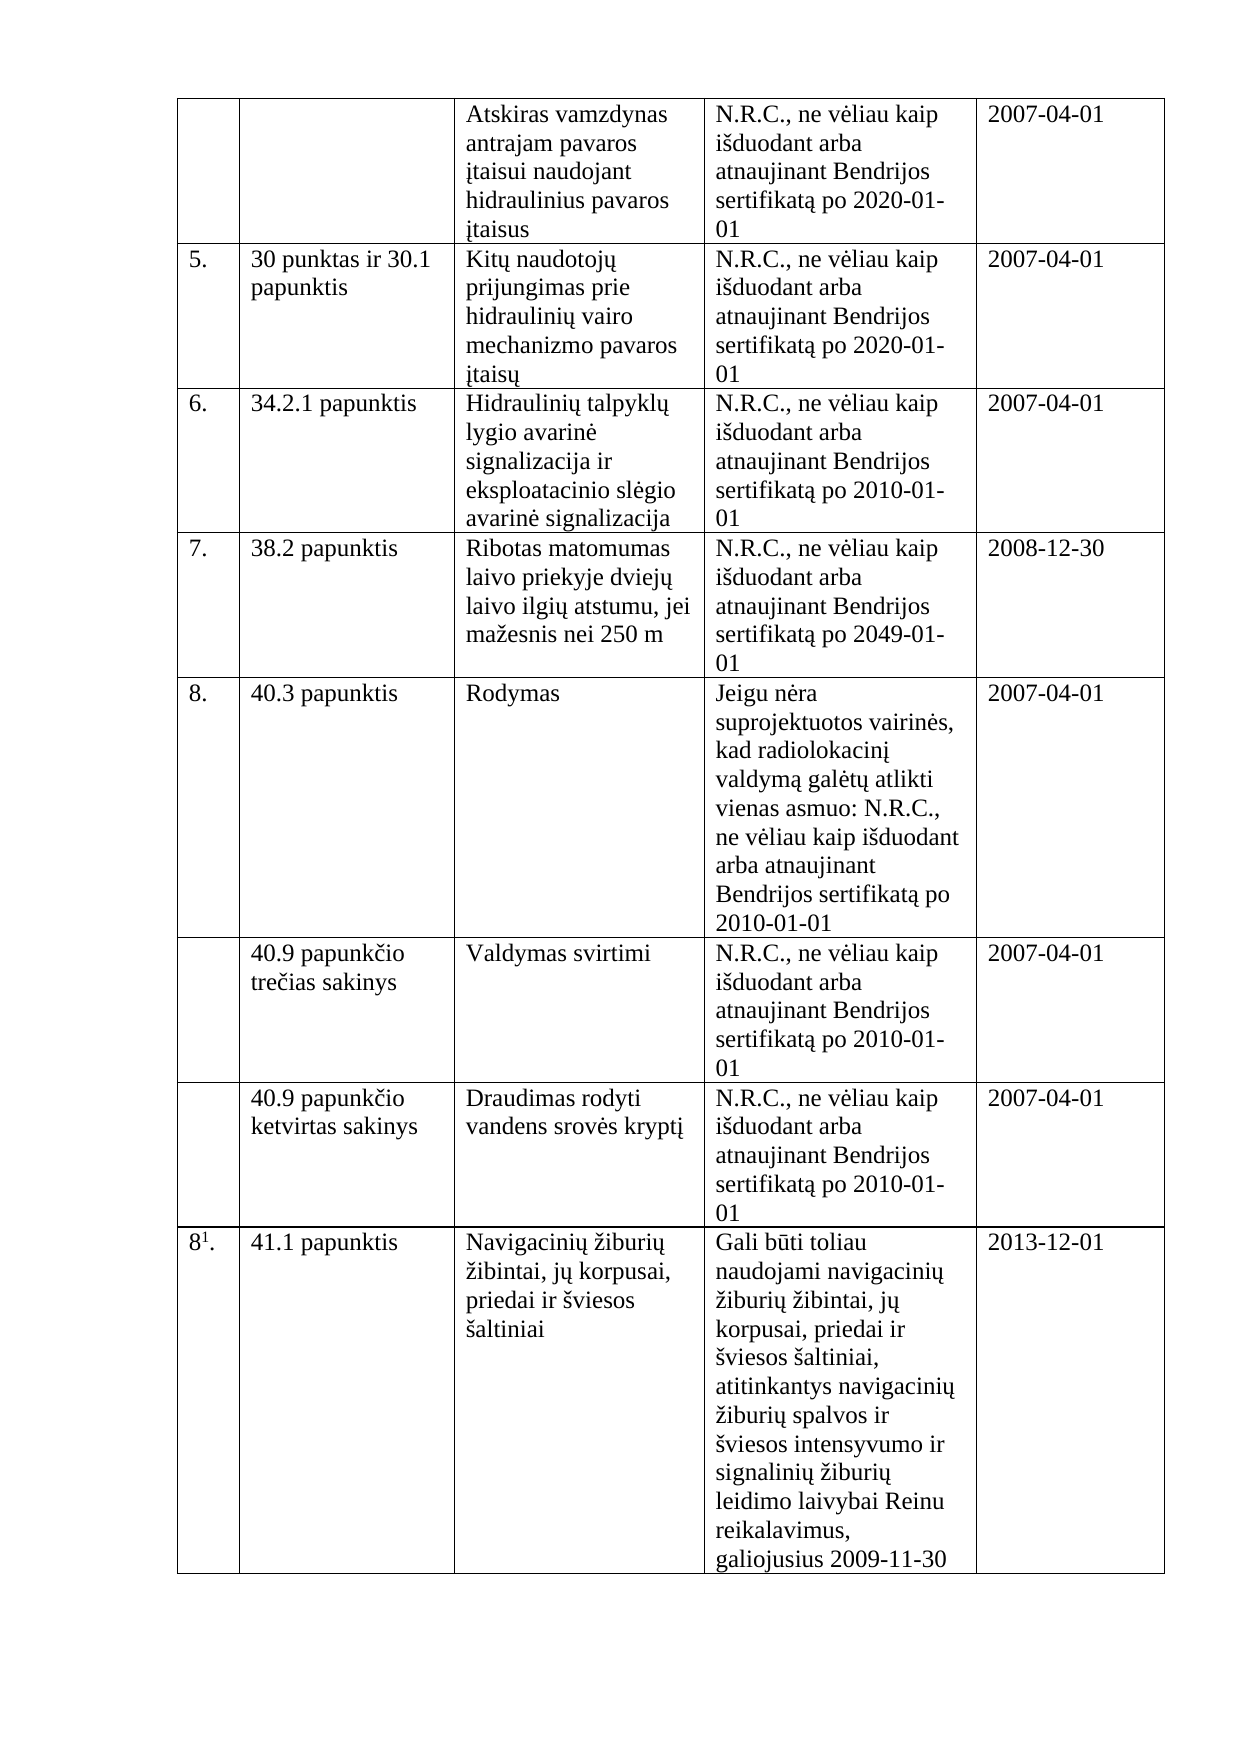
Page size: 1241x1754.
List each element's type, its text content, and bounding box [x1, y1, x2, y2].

table_cell N.R.C., ne vėliau kaip išduodant arba atnaujinant Bendrijos sertifikatą po 2020-01-01 [705, 99, 976, 243]
table_cell 41.1 papunktis [240, 1228, 454, 1572]
table_cell 7. [178, 533, 239, 677]
table_cell 34.2.1 papunktis [240, 389, 454, 532]
table_cell [178, 938, 239, 1082]
table_cell [240, 99, 454, 243]
table_cell 2013-12-01 [977, 1228, 1164, 1572]
table_cell 2007-04-01 [977, 678, 1164, 937]
table_cell 30 punktas ir 30.1 papunktis [240, 244, 454, 387]
table_cell Draudimas rodyti vandens srovės kryptį [455, 1083, 704, 1226]
table_cell 5. [178, 244, 239, 387]
table_cell N.R.C., ne vėliau kaip išduodant arba atnaujinant Bendrijos sertifikatą po 2010-01-01 [705, 1083, 976, 1226]
table_cell 2007-04-01 [977, 938, 1164, 1082]
table_cell 2008-12-30 [977, 533, 1164, 677]
table_cell N.R.C., ne vėliau kaip išduodant arba atnaujinant Bendrijos sertifikatą po 2020-01-01 [705, 244, 976, 387]
table_cell 2007-04-01 [977, 389, 1164, 532]
table_cell 81. [178, 1228, 239, 1572]
table_cell Atskiras vamzdynas antrajam pavaros įtaisui naudojant hidraulinius pavaros įtaisus [455, 99, 704, 243]
table_cell N.R.C., ne vėliau kaip išduodant arba atnaujinant Bendrijos sertifikatą po 2010-01-01 [705, 389, 976, 532]
table_cell Ribotas matomumas laivo priekyje dviejų laivo ilgių atstumu, jei mažesnis nei 250 m [455, 533, 704, 677]
table_cell [178, 99, 239, 243]
table_cell 2007-04-01 [977, 99, 1164, 243]
table_cell Rodymas [455, 678, 704, 937]
table_cell Navigacinių žiburių žibintai, jų korpusai, priedai ir šviesos šaltiniai [455, 1228, 704, 1572]
table_cell 8. [178, 678, 239, 937]
table_cell Kitų naudotojų prijungimas prie hidraulinių vairo mechanizmo pavaros įtaisų [455, 244, 704, 387]
table_cell Jeigu nėra suprojektuotos vairinės, kad radiolokacinį valdymą galėtų atlikti vienas asmuo: N.R.C., ne vėliau kaip išduodant arba atnaujinant Bendrijos sertifikatą po 2010-01-01 [705, 678, 976, 937]
table_cell Valdymas svirtimi [455, 938, 704, 1082]
table_cell 2007-04-01 [977, 1083, 1164, 1226]
table_cell 2007-04-01 [977, 244, 1164, 387]
table_cell 40.3 papunktis [240, 678, 454, 937]
table_cell [178, 1083, 239, 1226]
table_cell N.R.C., ne vėliau kaip išduodant arba atnaujinant Bendrijos sertifikatą po 2049-01-01 [705, 533, 976, 677]
table_cell Hidraulinių talpyklų lygio avarinė signalizacija ir eksploatacinio slėgio avarinė signalizacija [455, 389, 704, 532]
table_cell 40.9 papunkčio ketvirtas sakinys [240, 1083, 454, 1226]
table_cell 6. [178, 389, 239, 532]
table_cell 38.2 papunktis [240, 533, 454, 677]
table_cell Gali būti toliau naudojami navigacinių žiburių žibintai, jų korpusai, priedai ir šviesos šaltiniai, atitinkantys navigacinių žiburių spalvos ir šviesos intensyvumo ir signalinių žiburių leidimo laivybai Reinu reikalavimus, galiojusius 2009-11-30 [705, 1228, 976, 1572]
table_cell N.R.C., ne vėliau kaip išduodant arba atnaujinant Bendrijos sertifikatą po 2010-01-01 [705, 938, 976, 1082]
table_cell 40.9 papunkčio trečias sakinys [240, 938, 454, 1082]
